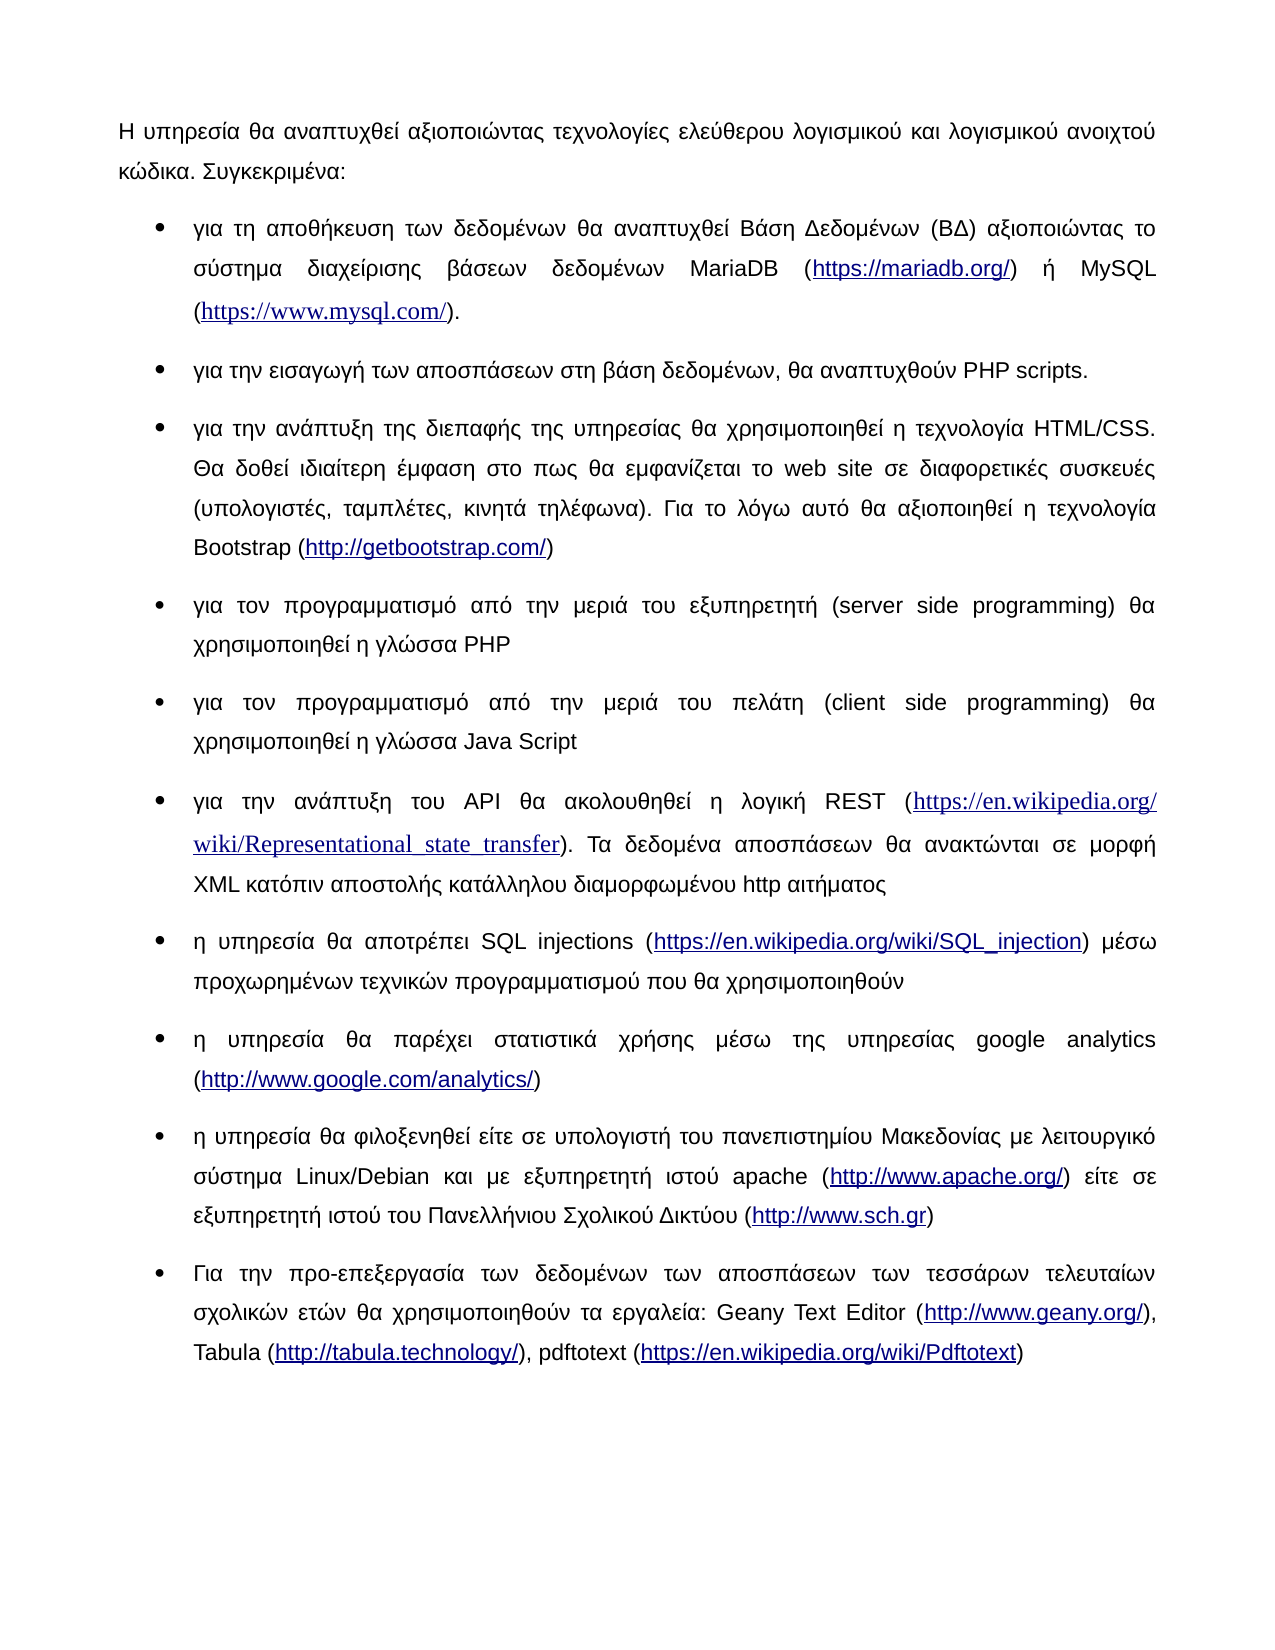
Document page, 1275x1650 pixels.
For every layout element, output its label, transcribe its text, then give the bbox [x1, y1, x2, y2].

list για την ανάπτυξη της διεπαφής της υπηρεσίας θα χρησιμοποιηθεί η τεχνολογία HTML/CSS. Θα δοθεί ιδιαίτερη έμφαση στο πως θα εμφανίζεται το web site σε διαφορετικές συσκευές (υπολογιστές, ταμπλέτες, κινητά τηλέφωνα). Για το λόγω αυτό θα αξιοποιηθεί η τεχνολογία Bootstrap (http://getbootstrap.com/) [156, 415, 1157, 561]
list για τη αποθήκευση των δεδομένων θα αναπτυχθεί Βάση Δεδομένων (ΒΔ) αξιοποιώντας το σύστημα διαχείρισης βάσεων δεδομένων MariaDB (https://mariadb.org/) ή MySQL (https://www.mysql.com/). [156, 215, 1157, 324]
list για τον προγραμματισμό από την μεριά του πελάτη (client side programming) θα χρησιμοποιηθεί η γλώσσα Java Script [156, 689, 1157, 754]
list Για την προ-επεξεργασία των δεδομένων των αποσπάσεων των τεσσάρων τελευταίων σχολικών ετών θα χρησιμοποιηθούν τα εργαλεία: Geany Text Editor (http://www.geany.org/), Tabula (http://tabula.technology/), pdftotext (https://en.wikipedia.org/wiki/Pdftotext) [156, 1260, 1157, 1365]
list η υπηρεσία θα φιλοξενηθεί είτε σε υπολογιστή του πανεπιστημίου Μακεδονίας με λειτουργικό σύστημα Linux/Debian και με εξυπηρετητή ιστού apache (http://www.apache.org/) είτε σε εξυπηρετητή ιστού του Πανελλήνιου Σχολικού Δικτύου (http://www.sch.gr) [156, 1123, 1157, 1228]
list για την εισαγωγή των αποσπάσεων στη βάση δεδομένων, θα αναπτυχθούν PHP scripts. [156, 357, 1157, 384]
list για την ανάπτυξη του API θα ακολουθηθεί η λογική REST (https://en.wikipedia.org/ wiki/Representational_state_transfer). Τα δεδομένα αποσπάσεων θα ανακτώνται σε μορφή XML κατόπιν αποστολής κατάλληλου διαμορφωμένου http αιτήματος [156, 786, 1157, 897]
list η υπηρεσία θα παρέχει στατιστικά χρήσης μέσω της υπηρεσίας google analytics (http://www.google.com/analytics/) [156, 1026, 1157, 1092]
list η υπηρεσία θα αποτρέπει SQL injections (https://en.wikipedia.org/wiki/SQL_injection) μέσω προχωρημένων τεχνικών προγραμματισμού που θα χρησιμοποιηθούν [156, 928, 1157, 994]
text Η υπηρεσία θα αναπτυχθεί αξιοποιώντας τεχνολογίες ελεύθερου λογισμικού και λογισμικού ανοιχτού κώδικα. Συγκεκριμένα: [118, 118, 1157, 184]
list για τον προγραμματισμό από την μεριά του εξυπηρετητή (server side programming) θα χρησιμοποιηθεί η γλώσσα PHP [156, 592, 1157, 658]
